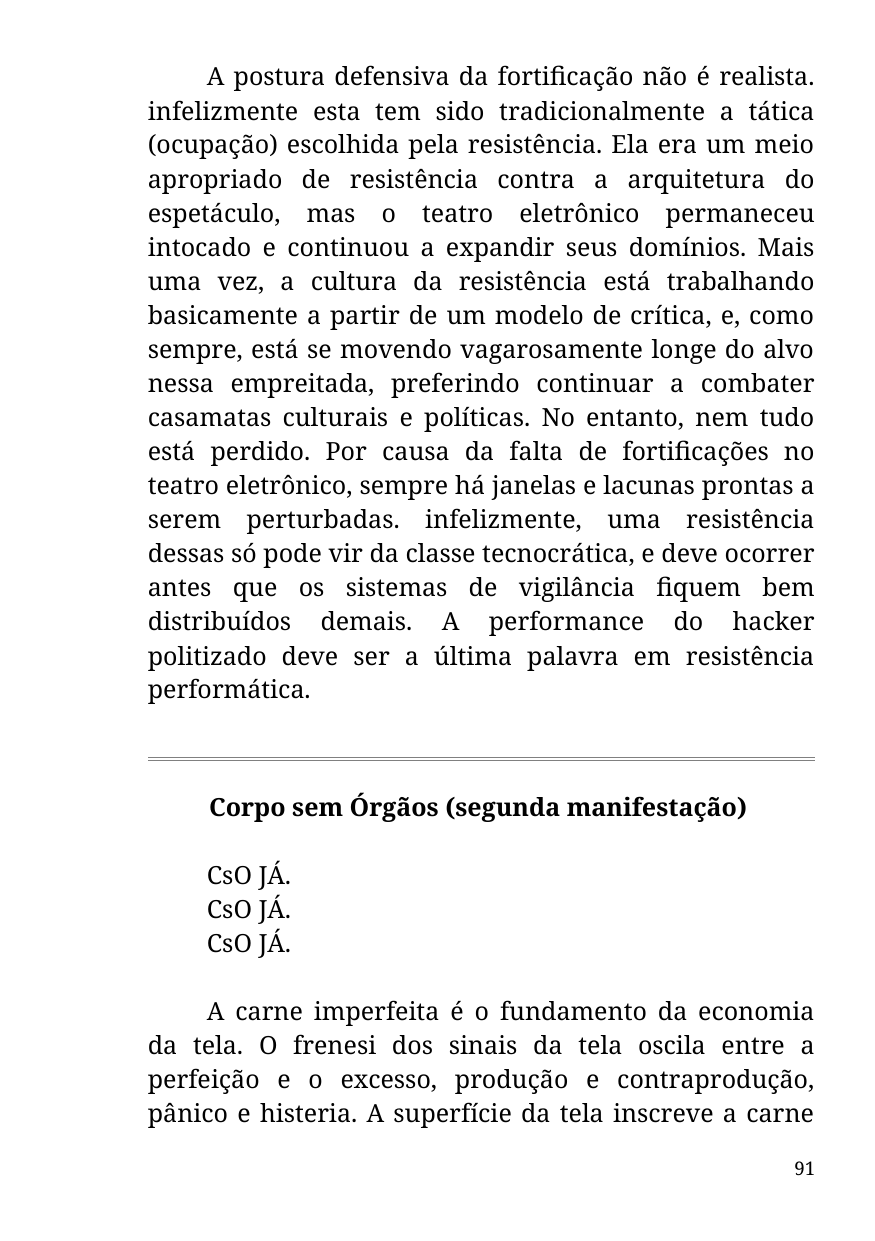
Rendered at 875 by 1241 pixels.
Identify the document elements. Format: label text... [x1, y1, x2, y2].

text CsO JÁ. [148, 891, 815, 925]
text CsO JÁ. [148, 925, 815, 959]
text CsO JÁ. [148, 857, 815, 891]
text Corpo sem Órgãos (segunda manifestação) [148, 789, 815, 823]
text A postura defensiva da fortificação não é realista. infelizmente esta tem sido tradicionalmente a tática (ocupação) escolhida pela resistência. Ela era um meio apropriado de resistência contra a arquitetura do espetáculo, mas o teatro eletrônico permaneceu intocado e continuou a expandir seus domínios. Mais uma vez, a cultura da resistência está trabalhando basicamente a partir de um modelo de crítica, e, como sempre, está se movendo vagarosamente longe do alvo nessa empreitada, preferindo continuar a combater casamatas culturais e políticas. No entanto, nem tudo está perdido. Por causa da falta de fortificações no teatro eletrônico, sempre há janelas e lacunas prontas a serem perturbadas. infelizmente, uma resistência dessas só pode vir da classe tecnocrática, e deve ocorrer antes que os sistemas de vigilância fiquem bem distribuídos demais. A performance do hacker politizado deve ser a última palavra em resistência performática. [148, 59, 815, 706]
text A carne imperfeita é o fundamento da economia da tela. O frenesi dos sinais da tela oscila entre a perfeição e o excesso, produção e contraprodução, pânico e histeria. A superfície da tela inscreve a carne [148, 993, 815, 1130]
